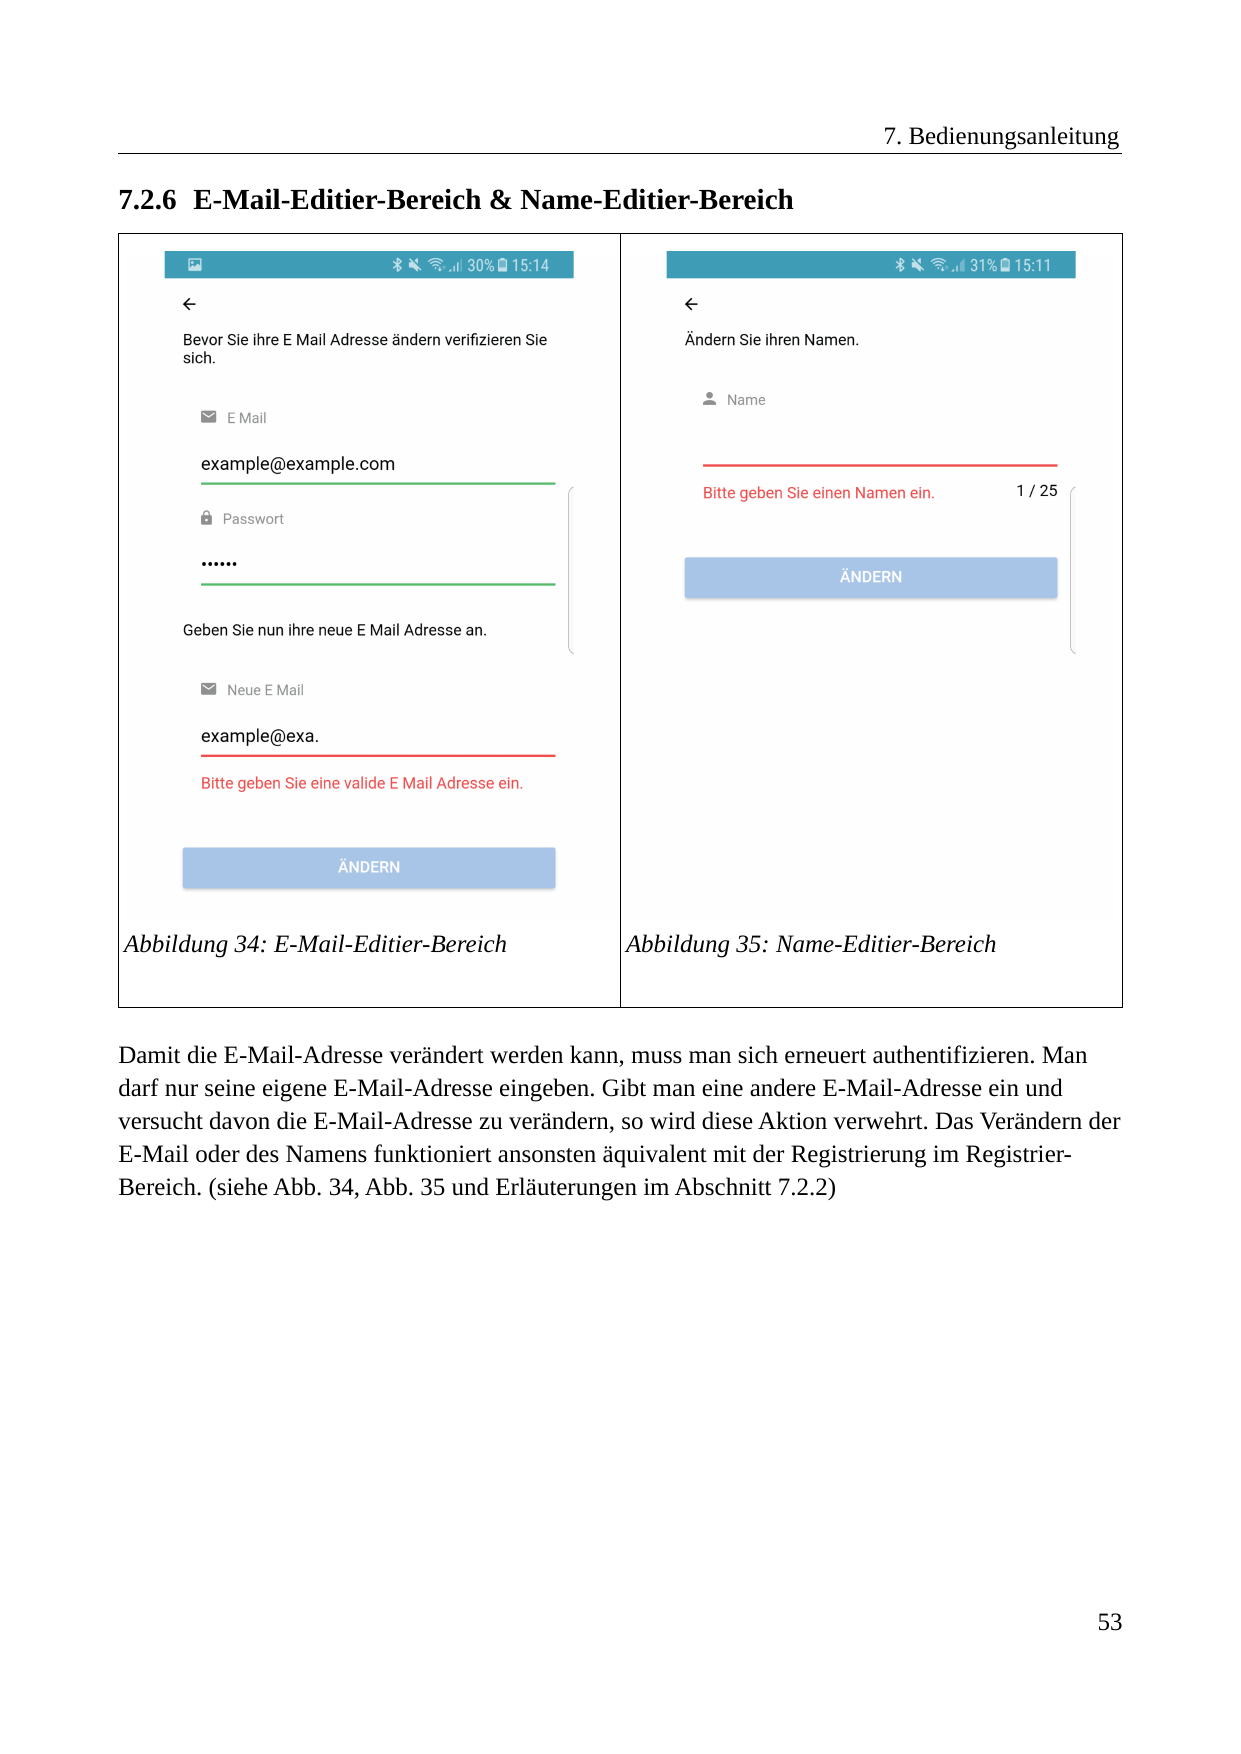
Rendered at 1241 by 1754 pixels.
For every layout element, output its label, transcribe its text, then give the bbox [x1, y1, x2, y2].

picture [123, 251, 615, 920]
picture [625, 251, 1117, 920]
table_header [621, 234, 1122, 1007]
subtitle E-Mail-Editier-Bereich & Name-Editier-Bereich [118, 182, 1122, 216]
table_header [119, 234, 620, 1007]
text Damit die E-Mail-Adresse verändert werden kann, muss man sich erneuert authentifizieren. Man darf nur seine eigene E-Mail-Adresse eingeben. Gibt man eine andere E-Mail-Adresse ein und versucht davon die E-Mail-Adresse zu verändern, so wird diese Aktion verwehrt. Das Verändern der E-Mail oder des Namens funktioniert ansonsten äquivalent mit der Registrierung im Registrier-Bereich. (siehe Abb. 34, Abb. 35 und Erläuterungen im Abschnitt 7.2.2) [118, 1040, 1122, 1201]
